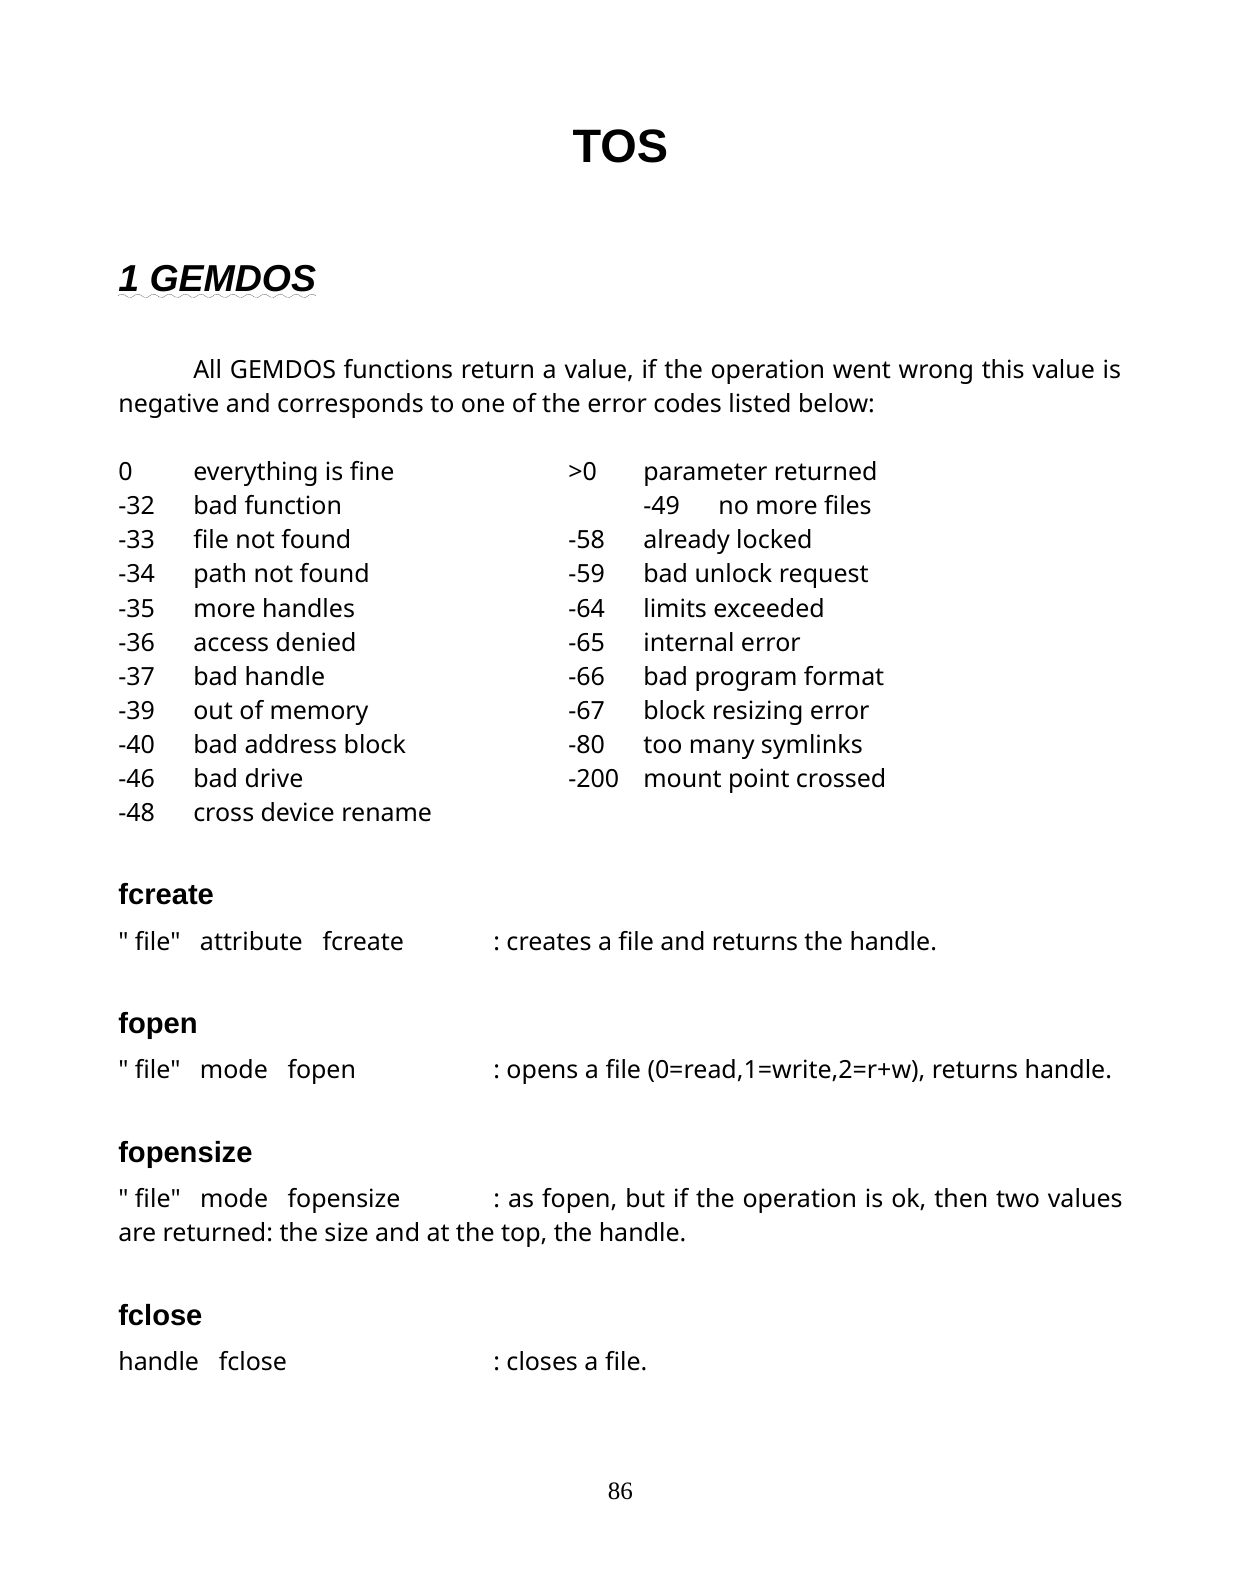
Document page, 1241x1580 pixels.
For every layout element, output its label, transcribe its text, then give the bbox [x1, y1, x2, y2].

text All GEMDOS functions return a value, if the operation went wrong this value is negative and corresponds to one of the error codes listed below: [118, 352, 1123, 420]
subtitle 1 GEMDOS [118, 256, 1122, 299]
text -39 out of memory -67 block resizing error [118, 692, 1123, 726]
text -40 bad address block -80 too many symlinks [118, 726, 1123, 761]
text " file" attribute fcreate : creates a file and returns the handle. [118, 923, 1123, 957]
text -32 bad function -49 no more files [118, 488, 1123, 522]
subtitle fclose [118, 1298, 1122, 1331]
text 0 everything is fine >0 parameter returned [118, 454, 1123, 488]
text " file" mode fopensize : as fopen, but if the operation is ok, then two values are returned: the size and at the top, the handle. [118, 1181, 1123, 1249]
text -36 access denied -65 internal error [118, 624, 1123, 658]
text -33 file not found -58 already locked [118, 522, 1123, 556]
text -34 path not found -59 bad unlock request [118, 556, 1123, 590]
text -37 bad handle -66 bad program format [118, 658, 1123, 692]
text -46 bad drive -200 mount point crossed [118, 761, 1123, 794]
text " file" mode fopen : opens a file (0=read,1=write,2=r+w), returns handle. [118, 1052, 1123, 1086]
subtitle fopensize [118, 1135, 1122, 1168]
text -35 more handles -64 limits exceeded [118, 590, 1123, 624]
subtitle TOS [118, 118, 1122, 172]
subtitle fcreate [118, 877, 1122, 911]
text handle fclose : closes a file. [118, 1344, 1123, 1378]
subtitle fopen [118, 1006, 1122, 1039]
text -48 cross device rename [118, 794, 1123, 829]
